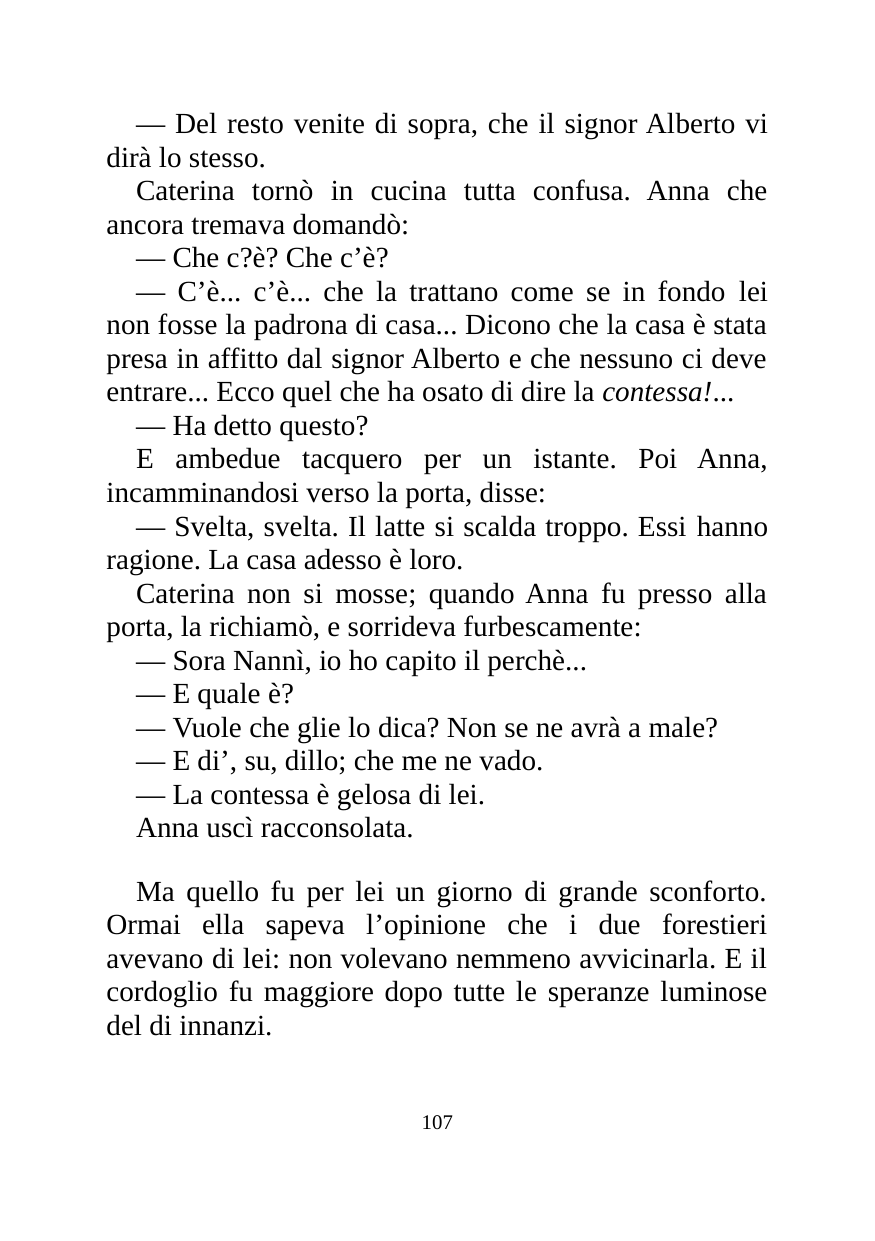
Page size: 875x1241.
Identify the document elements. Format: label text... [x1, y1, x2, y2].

text — Sora Nannì, io ho capito il perchè... [106, 643, 768, 676]
text — Che c?è? Che c’è? [106, 240, 768, 274]
text — Del resto venite di sopra, che il signor Alberto vi dirà lo stesso. [106, 106, 768, 173]
text E ambedue tacquero per un istante. Poi Anna, incamminandosi verso la porta, disse: [106, 442, 768, 509]
text Caterina tornò in cucina tutta confusa. Anna che ancora tremava domandò: [106, 173, 768, 240]
text — E di’, su, dillo; che me ne vado. [106, 743, 768, 777]
text Ma quello fu per lei un giorno di grande sconforto. Ormai ella sapeva l’opinione che i due forestieri avevano di lei: non volevano nemmeno avvicinarla. E il cordoglio fu maggiore dopo tutte le speranze luminose del di innanzi. [106, 874, 768, 1041]
text Caterina non si mosse; quando Anna fu presso alla porta, la richiamò, e sorrideva furbescamente: [106, 576, 768, 643]
text — Svelta, svelta. Il latte si scalda troppo. Essi hanno ragione. La casa adesso è loro. [106, 509, 768, 576]
text Anna uscì racconsolata. [106, 811, 768, 844]
text — La contessa è gelosa di lei. [106, 777, 768, 811]
text — C’è... c’è... che la trattano come se in fondo lei non fosse la padrona di casa... Dicono che la casa è stata presa in affitto dal signor Alberto e che nessuno ci deve entrare... Ecco quel che ha osato di dire la contessa!... [106, 274, 768, 408]
text — Vuole che glie lo dica? Non se ne avrà a male? [106, 710, 768, 743]
text — E quale è? [106, 676, 768, 710]
text — Ha detto questo? [106, 408, 768, 442]
